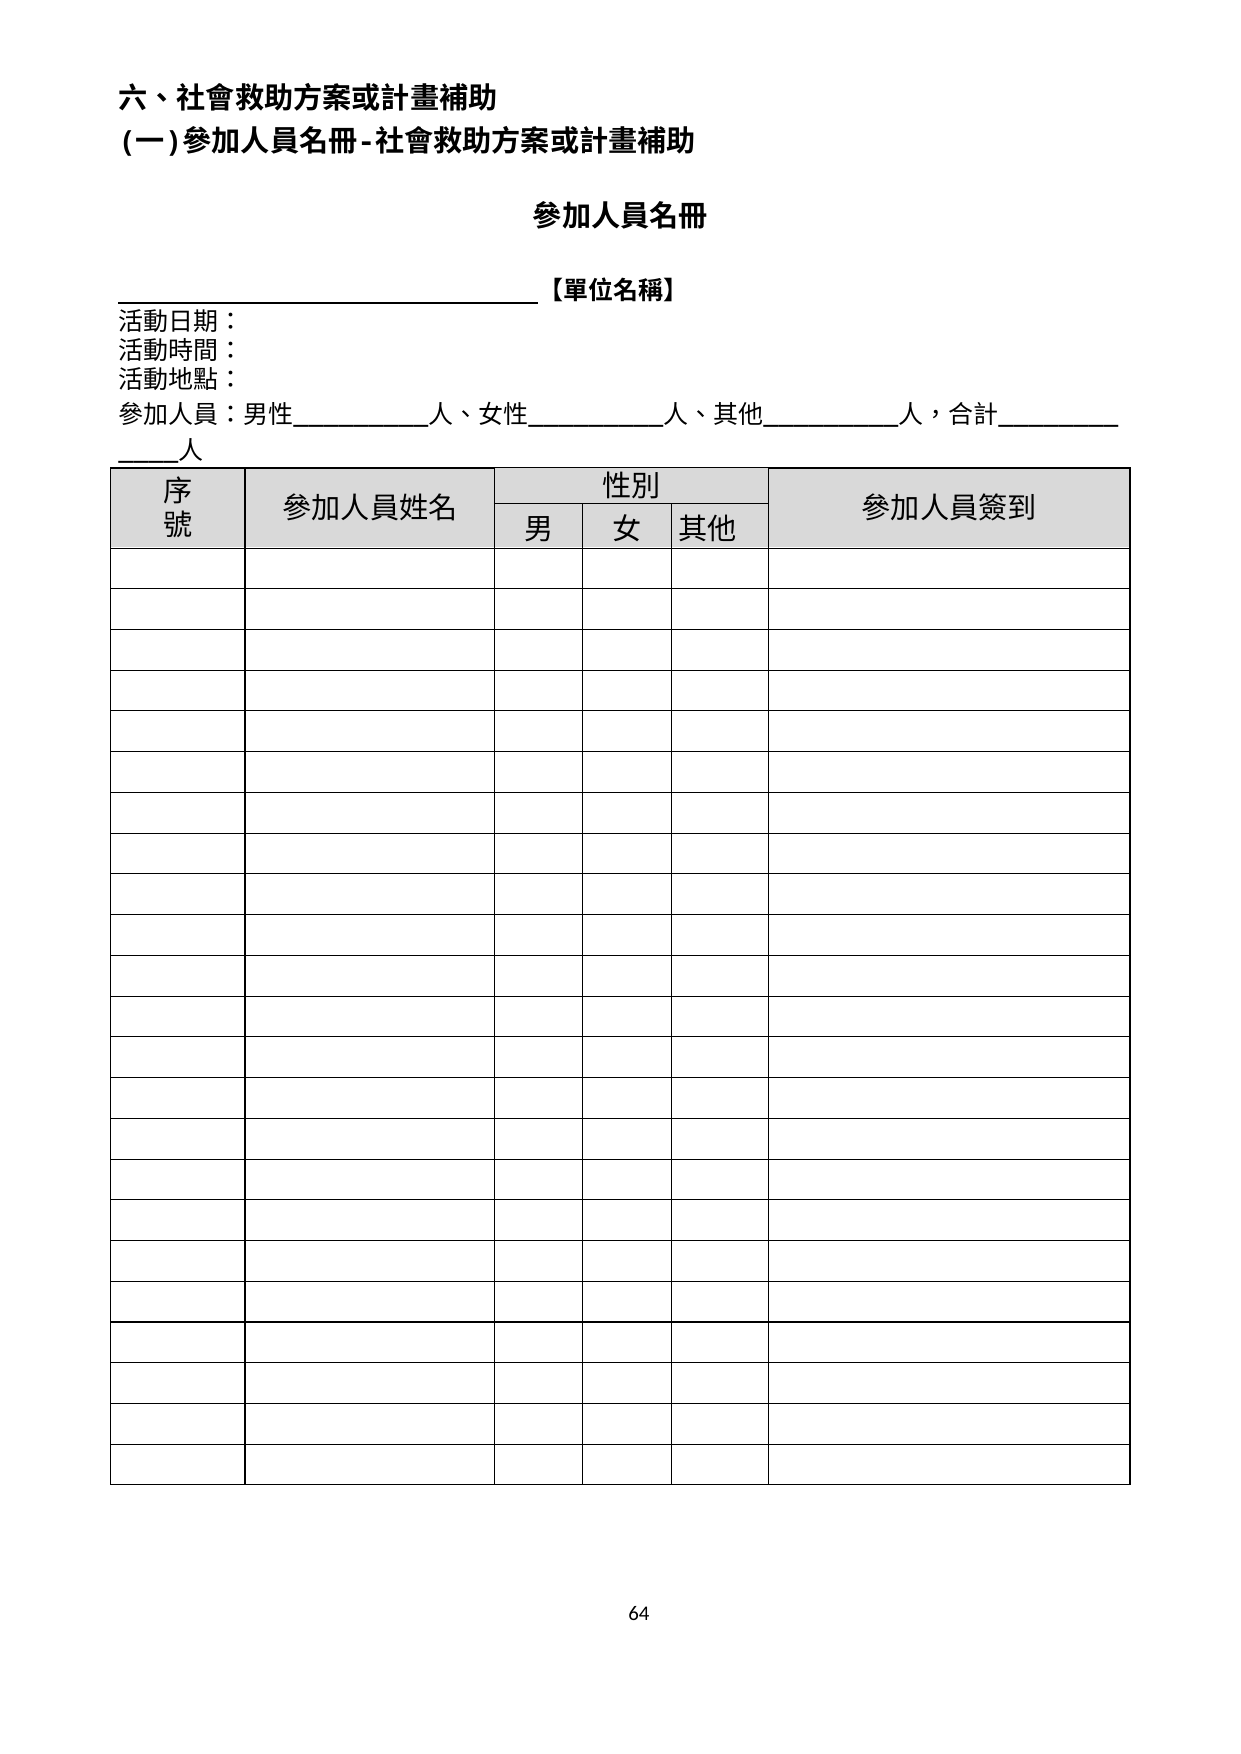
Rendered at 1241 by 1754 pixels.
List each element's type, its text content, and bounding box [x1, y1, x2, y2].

table_cell [672, 549, 768, 588]
table_cell [111, 1200, 244, 1240]
table_cell [495, 997, 582, 1036]
table_cell [769, 793, 1129, 833]
table_cell [583, 1323, 671, 1362]
table_cell [495, 630, 582, 670]
table_cell [246, 1282, 494, 1321]
table_cell [246, 1160, 494, 1199]
table_cell [495, 834, 582, 873]
table_cell [769, 1363, 1129, 1403]
table_cell [246, 549, 494, 588]
table_cell [495, 752, 582, 792]
table_cell [769, 1404, 1129, 1443]
table_cell [583, 1037, 671, 1077]
table_cell [769, 711, 1129, 751]
table_cell [495, 915, 582, 955]
table_cell [583, 874, 671, 914]
table_cell [495, 1241, 582, 1281]
table_cell [111, 1078, 244, 1118]
table_cell [583, 1445, 671, 1484]
table_cell [769, 1241, 1129, 1281]
table_cell [672, 1160, 768, 1199]
table_cell [495, 711, 582, 751]
text 活動日期： [118, 307, 1122, 336]
table_cell [495, 874, 582, 914]
table_cell [583, 671, 671, 710]
table_cell [246, 1404, 494, 1443]
table_cell [111, 874, 244, 914]
table_cell [111, 1323, 244, 1362]
table_cell [672, 1119, 768, 1158]
table_cell [672, 589, 768, 629]
table_cell [769, 752, 1129, 792]
table_cell [111, 589, 244, 629]
table_cell [111, 1160, 244, 1199]
table_cell [583, 630, 671, 670]
table_cell [769, 1200, 1129, 1240]
table_cell [672, 1445, 768, 1484]
table_cell [111, 834, 244, 873]
table_cell [672, 793, 768, 833]
subtitle 六、社會救助方案或計畫補助 [118, 75, 1122, 117]
table_cell [495, 1078, 582, 1118]
table_cell [583, 956, 671, 996]
table_cell [769, 1160, 1129, 1199]
table_cell [583, 1160, 671, 1199]
table_cell [495, 1160, 582, 1199]
table_cell [111, 1037, 244, 1077]
table_header 參加人員簽到 [769, 469, 1129, 547]
table_cell [769, 997, 1129, 1036]
table_cell [583, 1404, 671, 1443]
table_cell [246, 1200, 494, 1240]
table_cell [246, 589, 494, 629]
table_cell [111, 1282, 244, 1321]
table_cell [672, 915, 768, 955]
table_cell [672, 1078, 768, 1118]
table_cell [495, 1119, 582, 1158]
table_cell [583, 997, 671, 1036]
table_cell [495, 549, 582, 588]
table_cell [111, 1445, 244, 1484]
table_cell [672, 752, 768, 792]
table_cell [246, 671, 494, 710]
table_cell [111, 1404, 244, 1443]
table_cell [583, 915, 671, 955]
table_cell [672, 956, 768, 996]
table_cell [769, 874, 1129, 914]
table_cell [672, 1200, 768, 1240]
table_cell [769, 630, 1129, 670]
table_cell [495, 589, 582, 629]
table_cell [495, 793, 582, 833]
table_cell [495, 1404, 582, 1443]
table_cell [583, 1363, 671, 1403]
table_cell [111, 793, 244, 833]
table_cell 男 [495, 504, 582, 547]
table_cell [672, 630, 768, 670]
table_cell [769, 956, 1129, 996]
table_cell [246, 997, 494, 1036]
table_cell [246, 834, 494, 873]
table_cell [583, 549, 671, 588]
table_cell [769, 1119, 1129, 1158]
table_cell [495, 1282, 582, 1321]
table_cell [672, 1241, 768, 1281]
table_cell [672, 997, 768, 1036]
table_cell [583, 1282, 671, 1321]
table_cell [495, 1323, 582, 1362]
table_cell [111, 915, 244, 955]
table_cell [769, 1037, 1129, 1077]
text 參加人員：男性_________人、女性_________人、其他_________人，合計____________人 [118, 394, 1122, 467]
table_cell [672, 711, 768, 751]
table_cell [672, 834, 768, 873]
table_cell [246, 1078, 494, 1118]
table_cell [769, 549, 1129, 588]
table_cell [111, 997, 244, 1036]
table_cell [495, 1445, 582, 1484]
table_cell [246, 752, 494, 792]
text 活動時間： [118, 336, 1122, 365]
table_cell [769, 671, 1129, 710]
table_cell [246, 1241, 494, 1281]
text 【單位名稱】 [118, 273, 1122, 307]
table_cell [769, 1323, 1129, 1362]
table_cell [769, 834, 1129, 873]
table_cell [672, 1037, 768, 1077]
table_cell [246, 1363, 494, 1403]
table_cell [246, 1037, 494, 1077]
table_cell [672, 1404, 768, 1443]
table_cell [495, 1363, 582, 1403]
table_cell [111, 549, 244, 588]
table_cell [769, 589, 1129, 629]
table_cell [246, 874, 494, 914]
subtitle (一)參加人員名冊-社會救助方案或計畫補助 [118, 117, 1122, 160]
table_cell [672, 1282, 768, 1321]
table_cell [495, 1200, 582, 1240]
table_cell [583, 793, 671, 833]
table_cell [583, 1200, 671, 1240]
table_cell [111, 956, 244, 996]
table_cell [246, 793, 494, 833]
table_cell [495, 956, 582, 996]
table_cell [246, 630, 494, 670]
table_header 性別 [495, 468, 768, 503]
table_cell 其他 [672, 504, 768, 547]
table_cell [583, 589, 671, 629]
table_cell [495, 671, 582, 710]
table_cell [769, 915, 1129, 955]
table_cell [583, 1241, 671, 1281]
table_cell [769, 1078, 1129, 1118]
table_cell [111, 1363, 244, 1403]
table_cell [583, 834, 671, 873]
text 活動地點： [118, 365, 1122, 394]
table_cell 女 [583, 504, 671, 547]
table_cell [246, 1119, 494, 1158]
table_cell [769, 1445, 1129, 1484]
text 參加人員名冊 [118, 199, 1122, 233]
table_cell [495, 1037, 582, 1077]
table_cell [583, 1119, 671, 1158]
table_cell [246, 956, 494, 996]
table_cell [672, 671, 768, 710]
table_cell [111, 752, 244, 792]
table_cell [583, 711, 671, 751]
table_cell [672, 1363, 768, 1403]
table_cell [111, 1241, 244, 1281]
table_header 參加人員姓名 [246, 469, 494, 547]
table_cell [246, 1445, 494, 1484]
table_cell [111, 1119, 244, 1158]
table_header 序 號 [111, 469, 244, 547]
table_cell [111, 671, 244, 710]
table_cell [111, 630, 244, 670]
table_cell [672, 1323, 768, 1362]
table_cell [246, 711, 494, 751]
table_cell [246, 1323, 494, 1362]
table_cell [111, 711, 244, 751]
table_cell [672, 874, 768, 914]
table_cell [246, 915, 494, 955]
table_cell [769, 1282, 1129, 1321]
table_cell [583, 752, 671, 792]
table_cell [583, 1078, 671, 1118]
